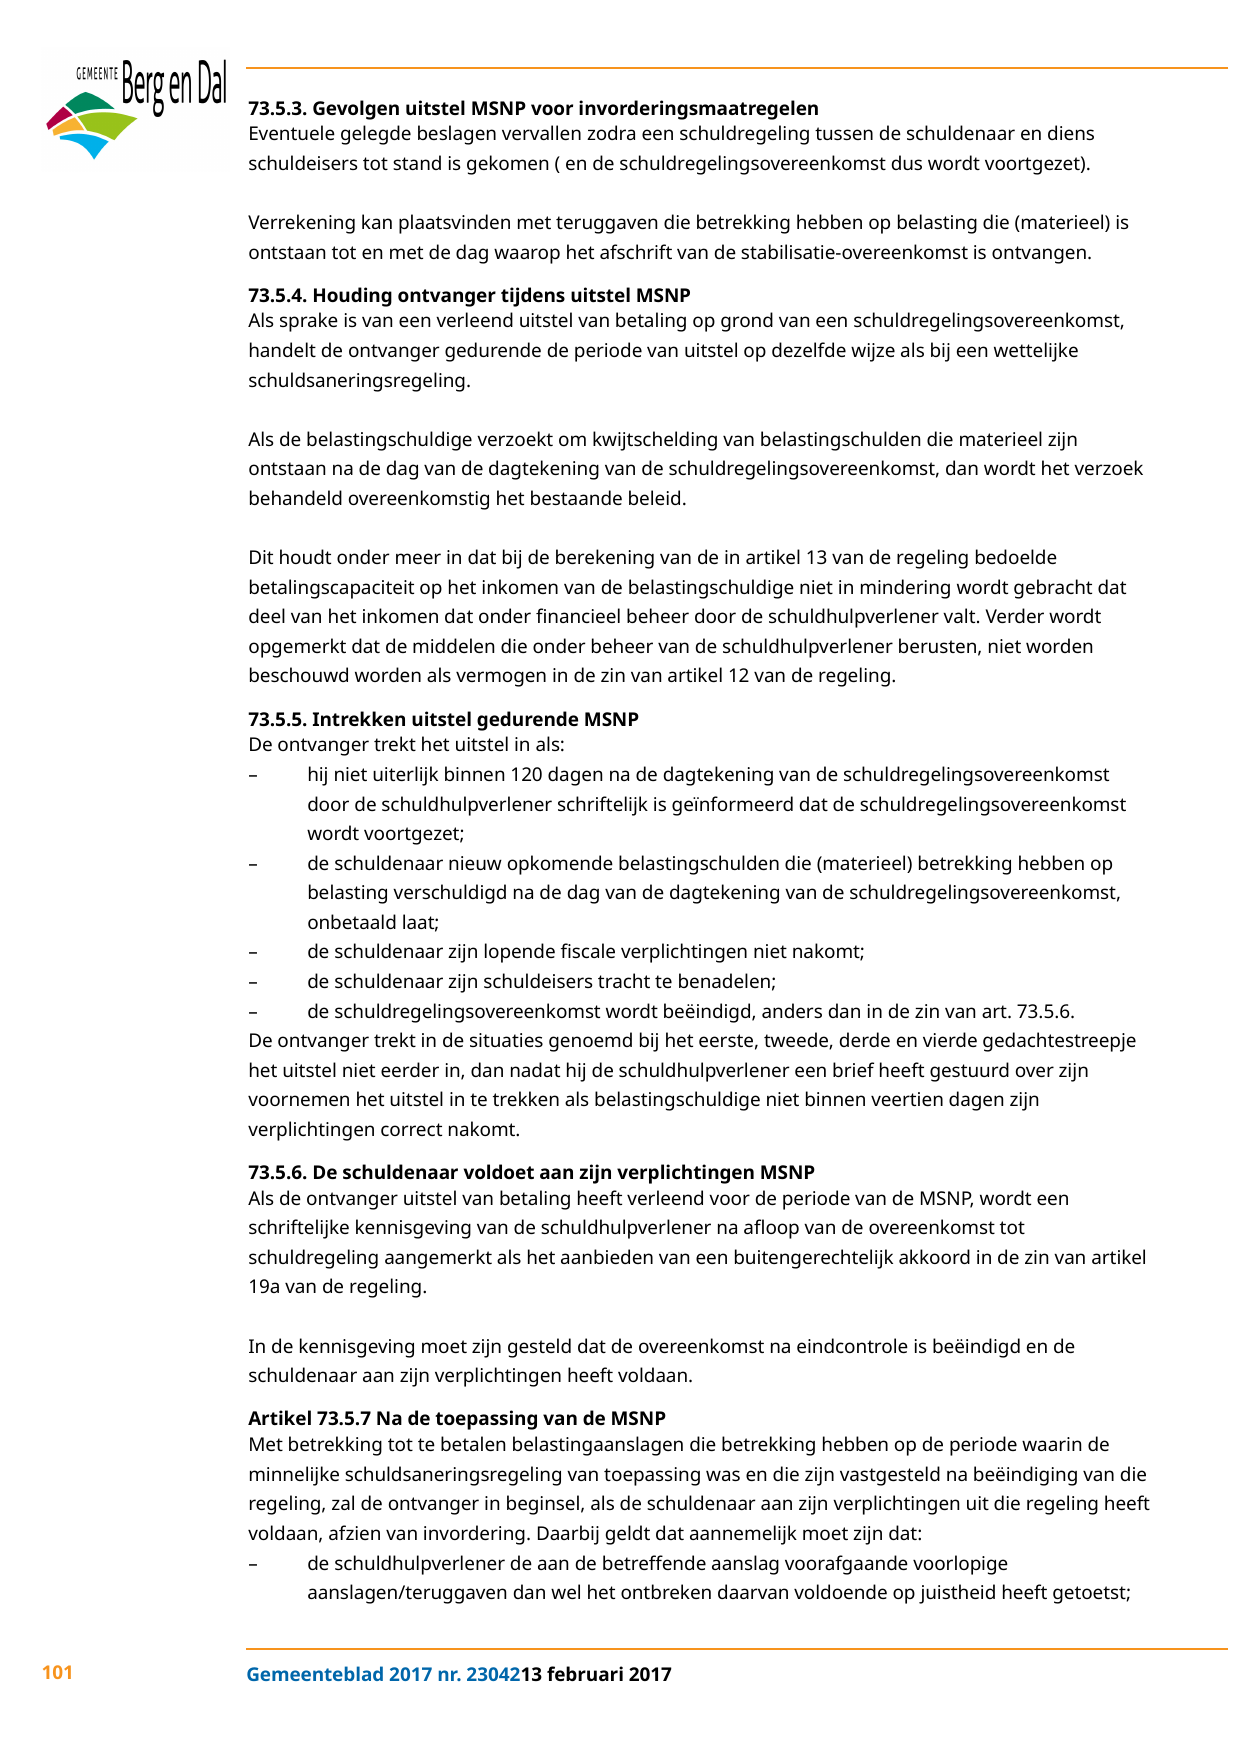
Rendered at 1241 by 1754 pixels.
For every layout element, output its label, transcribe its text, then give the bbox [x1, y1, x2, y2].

text Als de belastingschuldige verzoekt om kwijtschelding van belastingschulden die materieel zijn ontstaan na de dag van de dagtekening van de schuldregelingsovereenkomst, dan wordt het verzoek behandeld overeenkomstig het bestaande beleid. [248, 426, 1152, 511]
list hij niet uiterlijk binnen 120 dagen na de dagtekening van de schuldregelingsovereenkomst door de schuldhulpverlener schriftelijk is geïnformeerd dat de schuldregelingsovereenkomst wordt voortgezet; [248, 761, 1152, 846]
text Als sprake is van een verleend uitstel van betaling op grond van een schuldregelingsovereenkomst, handelt de ontvanger gedurende de periode van uitstel op dezelfde wijze als bij een wettelijke schuldsaneringsregeling. [248, 308, 1152, 393]
text Als de ontvanger uitstel van betaling heeft verleend voor de periode van de MSNP, wordt een schriftelijke kennisgeving van de schuldhulpverlener na afloop van de overeenkomst tot schuldregeling aangemerkt als het aanbieden van een buitengerechtelijk akkoord in de zin van artikel 19a van de regeling. [248, 1185, 1152, 1299]
text De ontvanger trekt het uitstel in als: [248, 732, 1152, 757]
text In de kennisgeving moet zijn gesteld dat de overeenkomst na eindcontrole is beëindigd en de schuldenaar aan zijn verplichtingen heeft voldaan. [248, 1333, 1152, 1388]
list de schuldenaar zijn lopende fiscale verplichtingen niet nakomt; [248, 939, 1152, 964]
list de schuldregelingsovereenkomst wordt beëindigd, anders dan in de zin van art. 73.5.6. [248, 998, 1152, 1023]
text Met betrekking tot te betalen belastingaanslagen die betrekking hebben op de periode waarin de minnelijke schuldsaneringsregeling van toepassing was en die zijn vastgesteld na beëindiging van die regeling, zal de ontvanger in beginsel, als de schuldenaar aan zijn verplichtingen uit die regeling heeft voldaan, afzien van invordering. Daarbij geldt dat aannemelijk moet zijn dat: [248, 1431, 1152, 1546]
list de schuldenaar nieuw opkomende belastingschulden die (materieel) betrekking hebben op belasting verschuldigd na de dag van de dagtekening van de schuldregelingsovereenkomst, onbetaald laat; [248, 850, 1152, 935]
text Verrekening kan plaatsvinden met teruggaven die betrekking hebben op belasting die (materieel) is ontstaan tot en met de dag waarop het afschrift van de stabilisatie-overeenkomst is ontvangen. [248, 209, 1152, 264]
picture [41, 47, 231, 172]
text 73.5.3. Gevolgen uitstel MSNP voor invorderingsmaatregelen [248, 95, 1152, 121]
text Artikel 73.5.7 Na de toepassing van de MSNP [248, 1406, 1152, 1431]
list de schuldhulpverlener de aan de betreffende aanslag voorafgaande voorlopige aanslagen/teruggaven dan wel het ontbreken daarvan voldoende op juistheid heeft getoetst; en [248, 1550, 1152, 1605]
text Eventuele gelegde beslagen vervallen zodra een schuldregeling tussen de schuldenaar en diens schuldeisers tot stand is gekomen ( en de schuldregelingsovereenkomst dus wordt voortgezet). [248, 121, 1152, 176]
list de schuldenaar zijn schuldeisers tracht te benadelen; [248, 968, 1152, 994]
text 73.5.5. Intrekken uitstel gedurende MSNP [248, 706, 1152, 732]
text 73.5.4. Houding ontvanger tijdens uitstel MSNP [248, 282, 1152, 308]
text 73.5.6. De schuldenaar voldoet aan zijn verplichtingen MSNP [248, 1159, 1152, 1185]
text De ontvanger trekt in de situaties genoemd bij het eerste, tweede, derde en vierde gedachtestreepje het uitstel niet eerder in, dan nadat hij de schuldhulpverlener een brief heeft gestuurd over zijn voornemen het uitstel in te trekken als belastingschuldige niet binnen veertien dagen zijn verplichtingen correct nakomt. [248, 1027, 1152, 1142]
text Dit houdt onder meer in dat bij de berekening van de in artikel 13 van de regeling bedoelde betalingscapaciteit op het inkomen van de belastingschuldige niet in mindering wordt gebracht dat deel van het inkomen dat onder financieel beheer door de schuldhulpverlener valt. Verder wordt opgemerkt dat de middelen die onder beheer van de schuldhulpverlener berusten, niet worden beschouwd worden als vermogen in de zin van artikel 12 van de regeling. [248, 544, 1152, 688]
